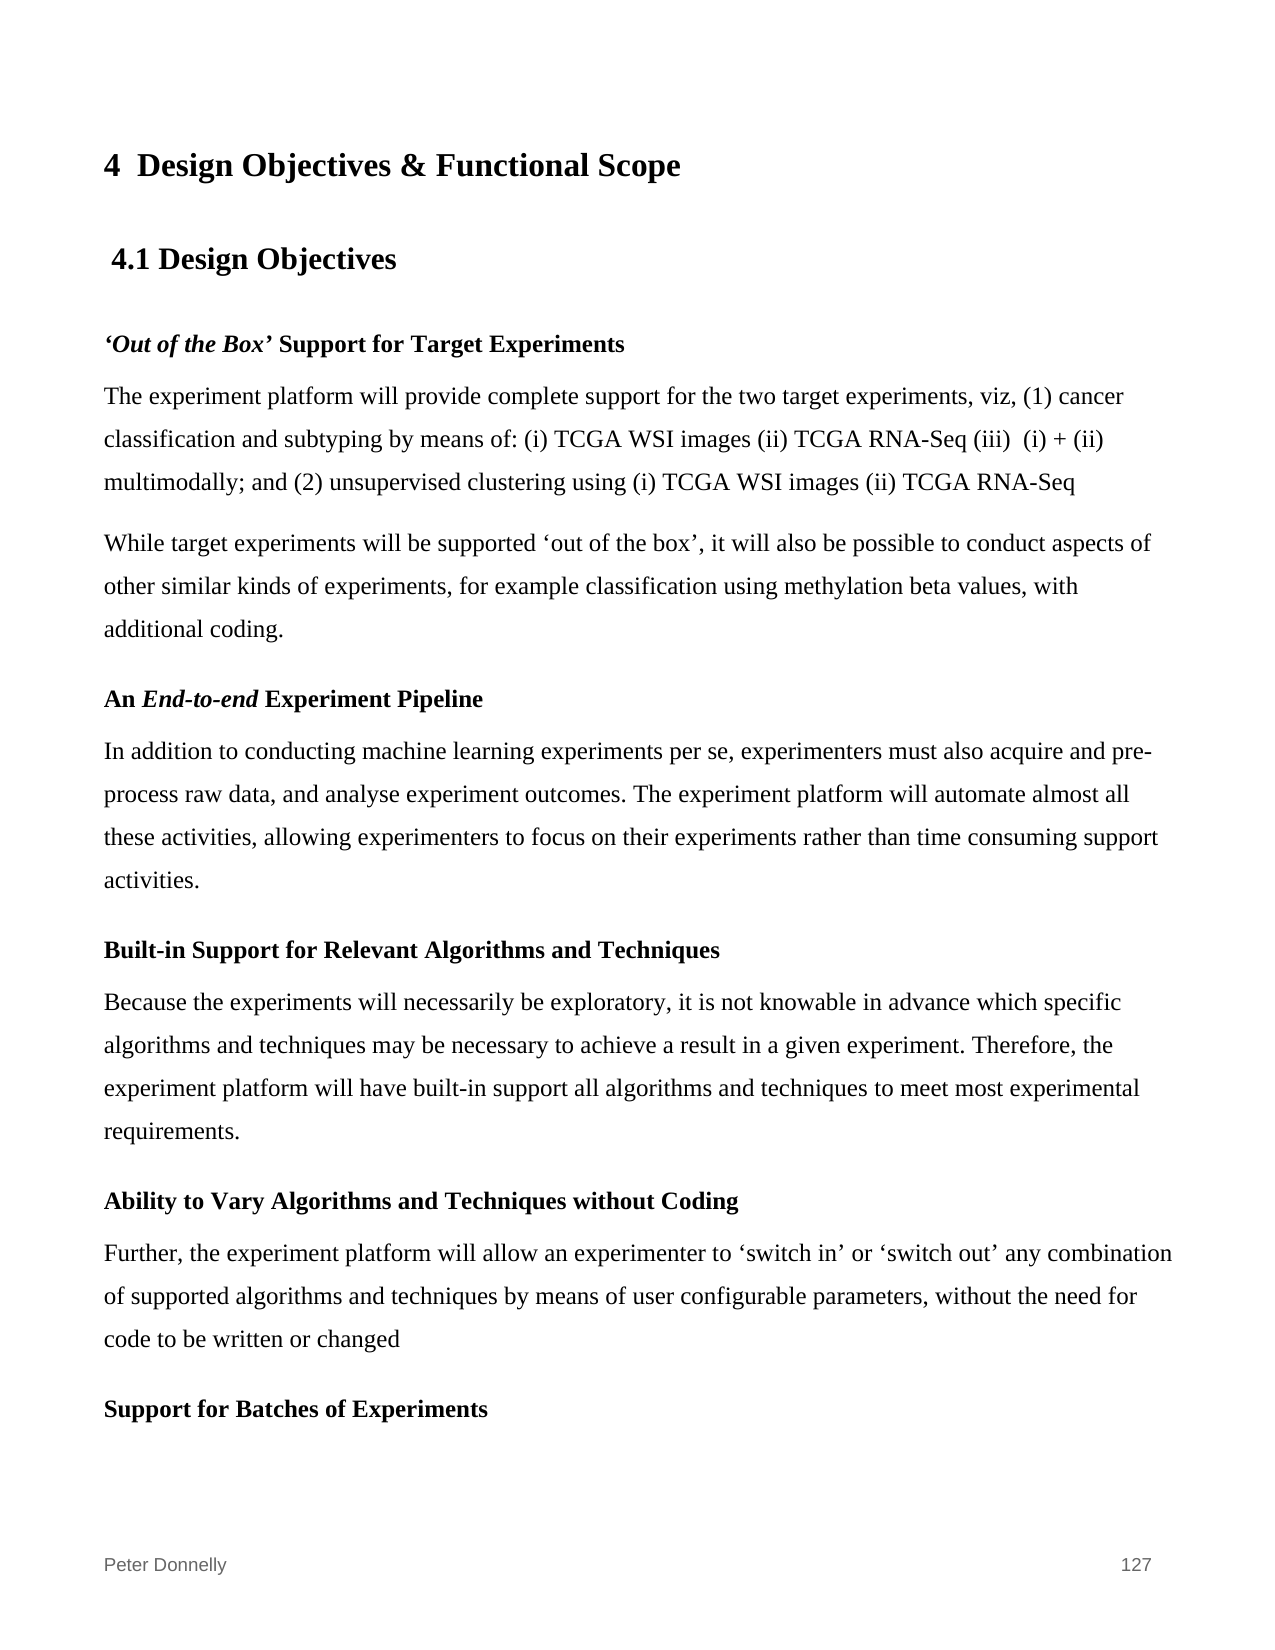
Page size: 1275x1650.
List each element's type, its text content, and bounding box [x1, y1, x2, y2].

text Because the experiments will necessarily be exploratory, it is not knowable in advance which specific algorithms and techniques may be necessary to achieve a result in a given experiment. Therefore, the experiment platform will have built-in support all algorithms and techniques to meet most experimental requirements. [103, 987, 1181, 1145]
subtitle Design Objectives & Functional Scope [103, 145, 1181, 183]
text Ability to Vary Algorithms and Techniques without Coding [103, 1186, 1181, 1215]
text In addition to conducting machine learning experiments per se, experimenters must also acquire and pre-process raw data, and analyse experiment outcomes. The experiment platform will automate almost all these activities, allowing experimenters to focus on their experiments rather than time consuming support activities. [103, 736, 1181, 894]
subtitle Design Objectives [103, 240, 1181, 276]
text Support for Batches of Experiments [103, 1394, 1181, 1423]
text Built-in Support for Relevant Algorithms and Techniques [103, 935, 1181, 964]
text The experiment platform will provide complete support for the two target experiments, viz, (1) cancer classification and subtyping by means of: (i) TCGA WSI images (ii) TCGA RNA-Seq (iii) (i) + (ii) multimodally; and (2) unsupervised clustering using (i) TCGA WSI images (ii) TCGA RNA-Seq [103, 381, 1181, 496]
text While target experiments will be supported ‘out of the box’, it will also be possible to conduct aspects of other similar kinds of experiments, for example classification using methylation beta values, with additional coding. [103, 528, 1181, 643]
text ‘Out of the Box’ Support for Target Experiments [103, 329, 1181, 358]
text An End-to-end Experiment Pipeline [103, 684, 1181, 713]
text Further, the experiment platform will allow an experimenter to ‘switch in’ or ‘switch out’ any combination of supported algorithms and techniques by means of user configurable parameters, without the need for code to be written or changed [103, 1238, 1181, 1353]
